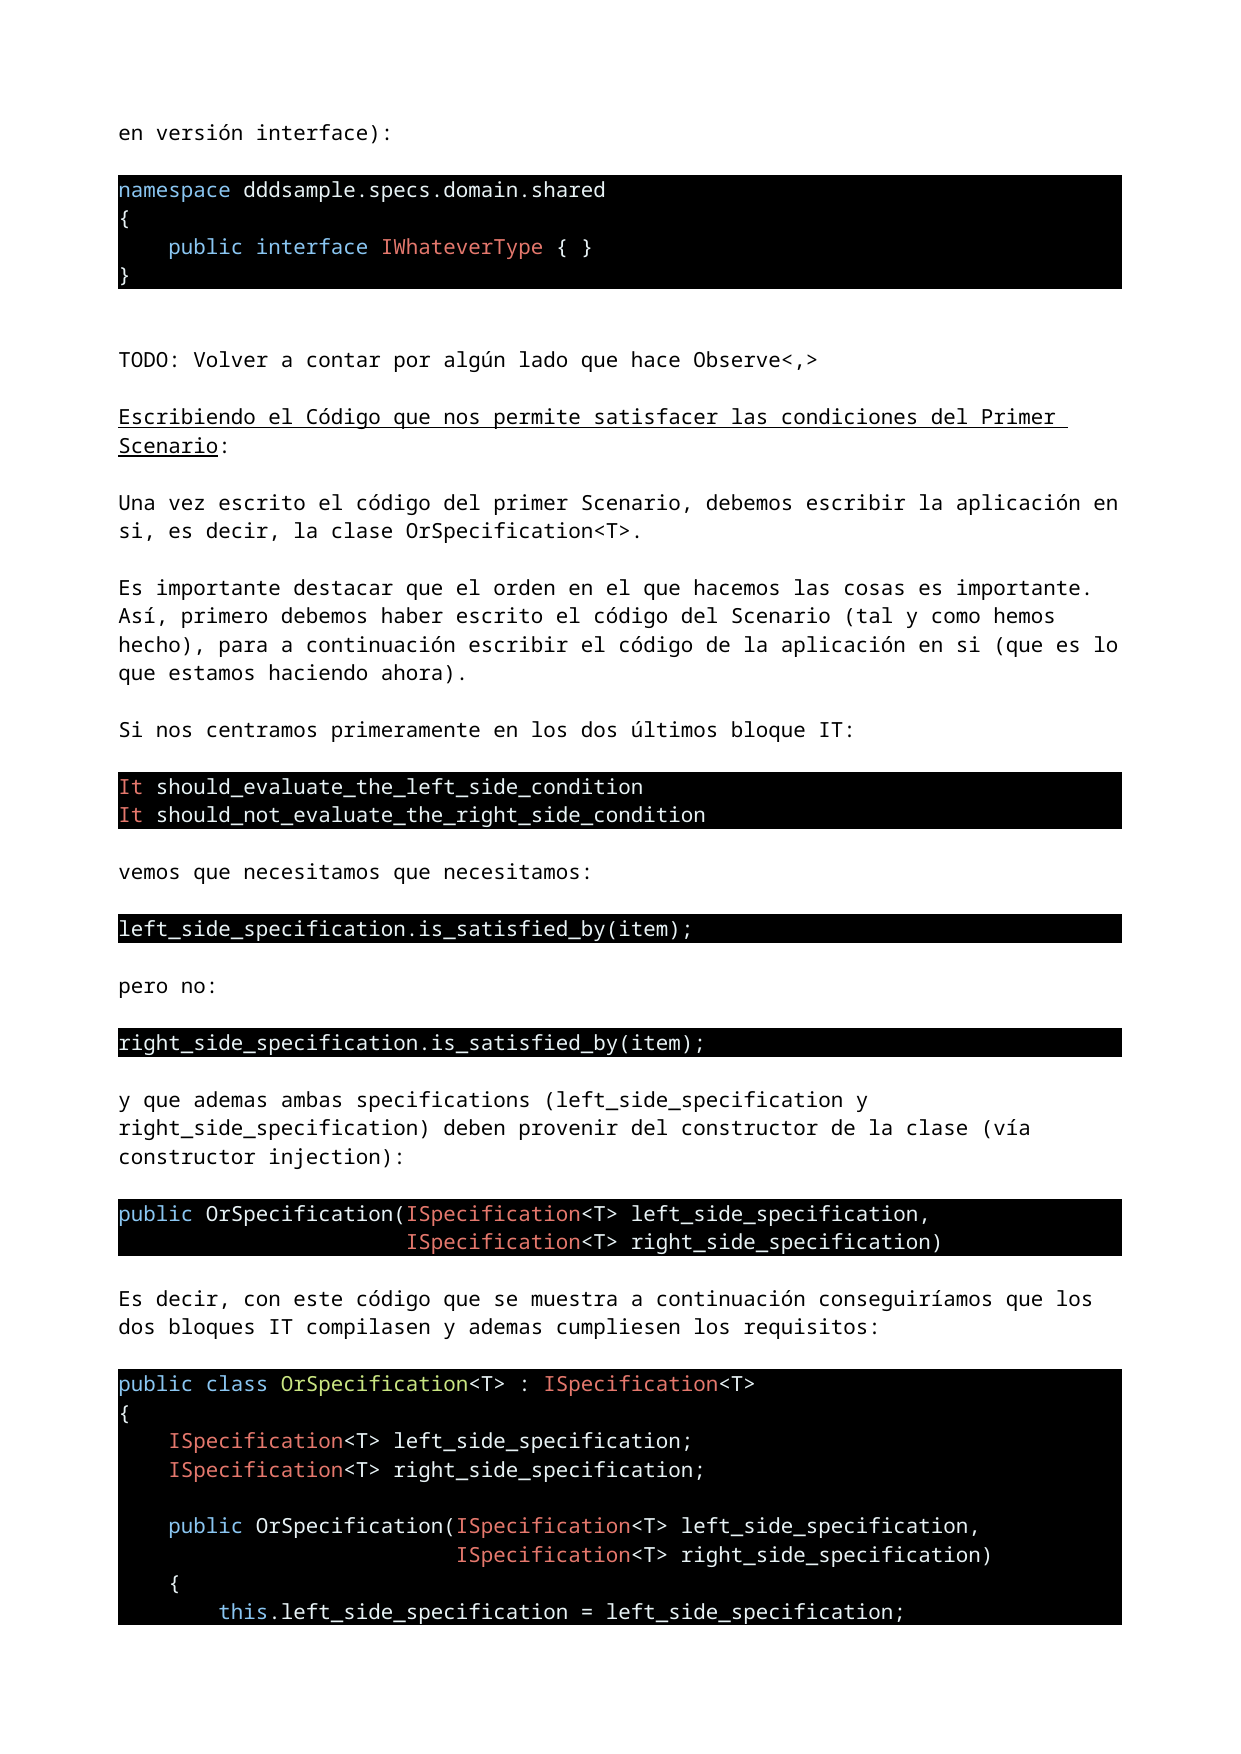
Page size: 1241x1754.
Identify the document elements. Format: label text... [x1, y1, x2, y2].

text Es importante destacar que el orden en el que hacemos las cosas es importante. Así, primero debemos haber escrito el código del Scenario (tal y como hemos hecho), para a continuación escribir el código de la aplicación en si (que es lo que estamos haciendo ahora). [118, 573, 1122, 687]
text public OrSpecification(ISpecification<T> left_side_specification, [118, 1512, 1122, 1540]
text left_side_specification.is_satisfied_by(item); [118, 914, 1122, 943]
text public class OrSpecification<T> : ISpecification<T> [118, 1369, 1122, 1398]
text ISpecification<T> left_side_specification; [118, 1426, 1122, 1455]
text It should_not_evaluate_the_right_side_condition [118, 801, 1122, 829]
text TODO: Volver a contar por algún lado que hace Observe<,> [118, 346, 1122, 374]
text public OrSpecification(ISpecification<T> left_side_specification, [118, 1199, 1122, 1227]
text ISpecification<T> right_side_specification) [118, 1227, 1122, 1256]
text { [118, 1398, 1122, 1426]
text Es decir, con este código que se muestra a continuación conseguiríamos que los dos bloques IT compilasen y ademas cumpliesen los requisitos: [118, 1284, 1122, 1341]
text ISpecification<T> right_side_specification; [118, 1455, 1122, 1483]
text It should_evaluate_the_left_side_condition [118, 772, 1122, 801]
text { [118, 203, 1122, 232]
text right_side_specification.is_satisfied_by(item); [118, 1028, 1122, 1057]
text namespace dddsample.specs.domain.shared [118, 175, 1122, 203]
text Si nos centramos primeramente en los dos últimos bloque IT: [118, 715, 1122, 744]
text Una vez escrito el código del primer Scenario, debemos escribir la aplicación en si, es decir, la clase OrSpecification<T>. [118, 488, 1122, 545]
text vemos que necesitamos que necesitamos: [118, 857, 1122, 886]
text ISpecification<T> right_side_specification) [118, 1540, 1122, 1568]
text y que ademas ambas specifications (left_side_specification y right_side_specification) deben provenir del constructor de la clase (vía constructor injection): [118, 1085, 1122, 1170]
text public interface IWhateverType { } [118, 232, 1122, 260]
text en versión interface): [118, 118, 1122, 147]
text pero no: [118, 971, 1122, 1000]
text { [118, 1568, 1122, 1597]
text this.left_side_specification = left_side_specification; [118, 1597, 1122, 1625]
text } [118, 260, 1122, 289]
text Escribiendo el Código que nos permite satisfacer las condiciones del Primer Scenario: [118, 402, 1122, 459]
